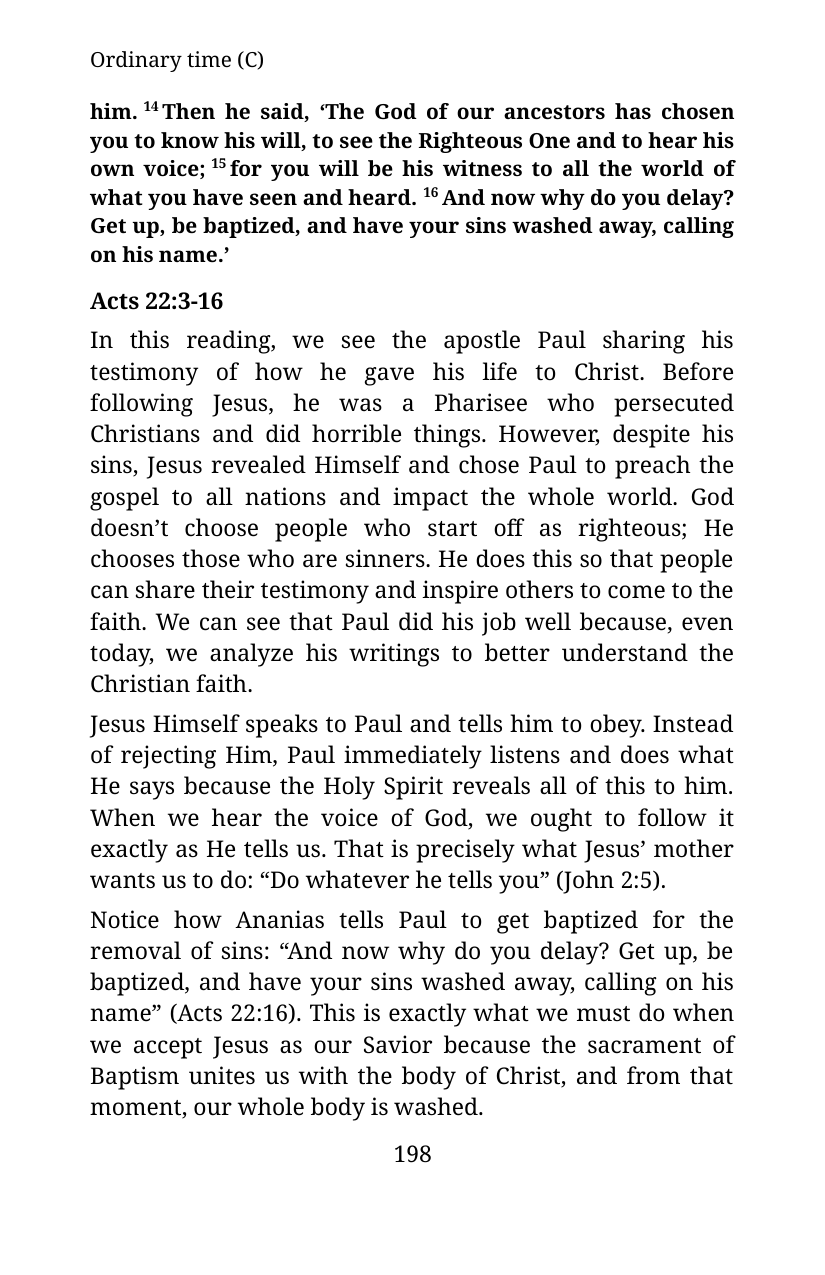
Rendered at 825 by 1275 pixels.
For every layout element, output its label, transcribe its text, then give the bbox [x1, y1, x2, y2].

text In this reading, we see the apostle Paul sharing his testimony of how he gave his life to Christ. Before following Jesus, he was a Pharisee who persecuted Christians and did horrible things. However, despite his sins, Jesus revealed Himself and chose Paul to preach the gospel to all nations and impact the whole world. God doesn’t choose people who start off as righteous; He chooses those who are sinners. He does this so that people can share their testimony and inspire others to come to the faith. We can see that Paul did his job well because, even today, we analyze his writings to better understand the Christian faith. [90, 324, 735, 699]
text Notice how Ananias tells Paul to get baptized for the removal of sins: “And now why do you delay? Get up, be baptized, and have your sins washed away, calling on his name” (Acts 22:16). This is exactly what we must do when we accept Jesus as our Savior because the sacrament of Baptism unites us with the body of Christ, and from that moment, our whole body is washed. [90, 903, 735, 1122]
text him. 14 Then he said, ‘The God of our ancestors has chosen you to know his will, to see the Righteous One and to hear his own voice; 15 for you will be his witness to all the world of what you have seen and heard. 16 And now why do you delay? Get up, be baptized, and have your sins washed away, calling on his name.’ [90, 97, 735, 268]
text Acts 22:3-16 [90, 285, 735, 316]
text Jesus Himself speaks to Paul and tells him to obey. Instead of rejecting Him, Paul immediately listens and does what He says because the Holy Spirit reveals all of this to him. When we hear the voice of God, we ought to follow it exactly as He tells us. That is precisely what Jesus’ mother wants us to do: “Do whatever he tells you” (John 2:5). [90, 708, 735, 895]
